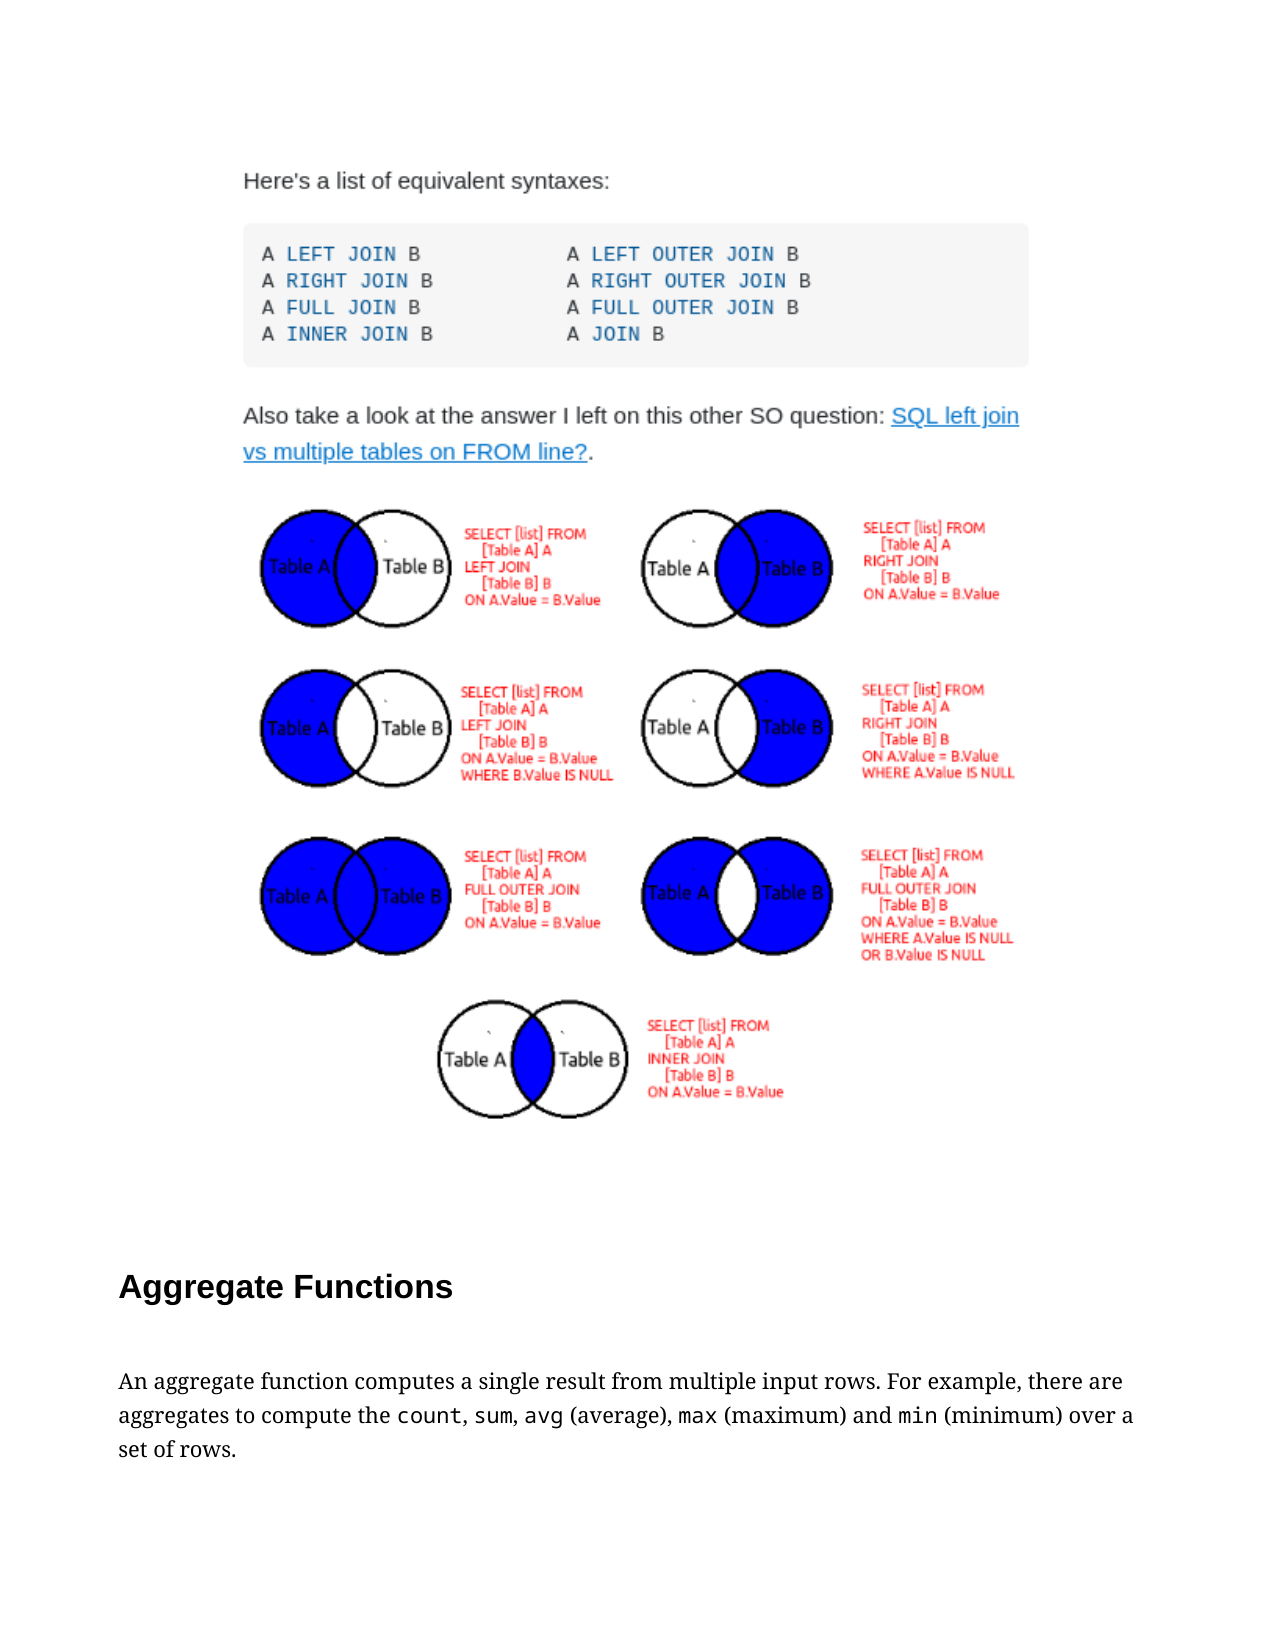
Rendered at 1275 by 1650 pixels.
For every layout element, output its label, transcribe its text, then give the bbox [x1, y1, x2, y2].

subtitle Aggregate Functions [118, 1267, 1157, 1306]
picture [175, 140, 1079, 1158]
text An aggregate function computes a single result from multiple input rows. For example, there are aggregates to compute the count, sum, avg (average), max (maximum) and min (minimum) over a set of rows. [118, 1366, 1157, 1464]
